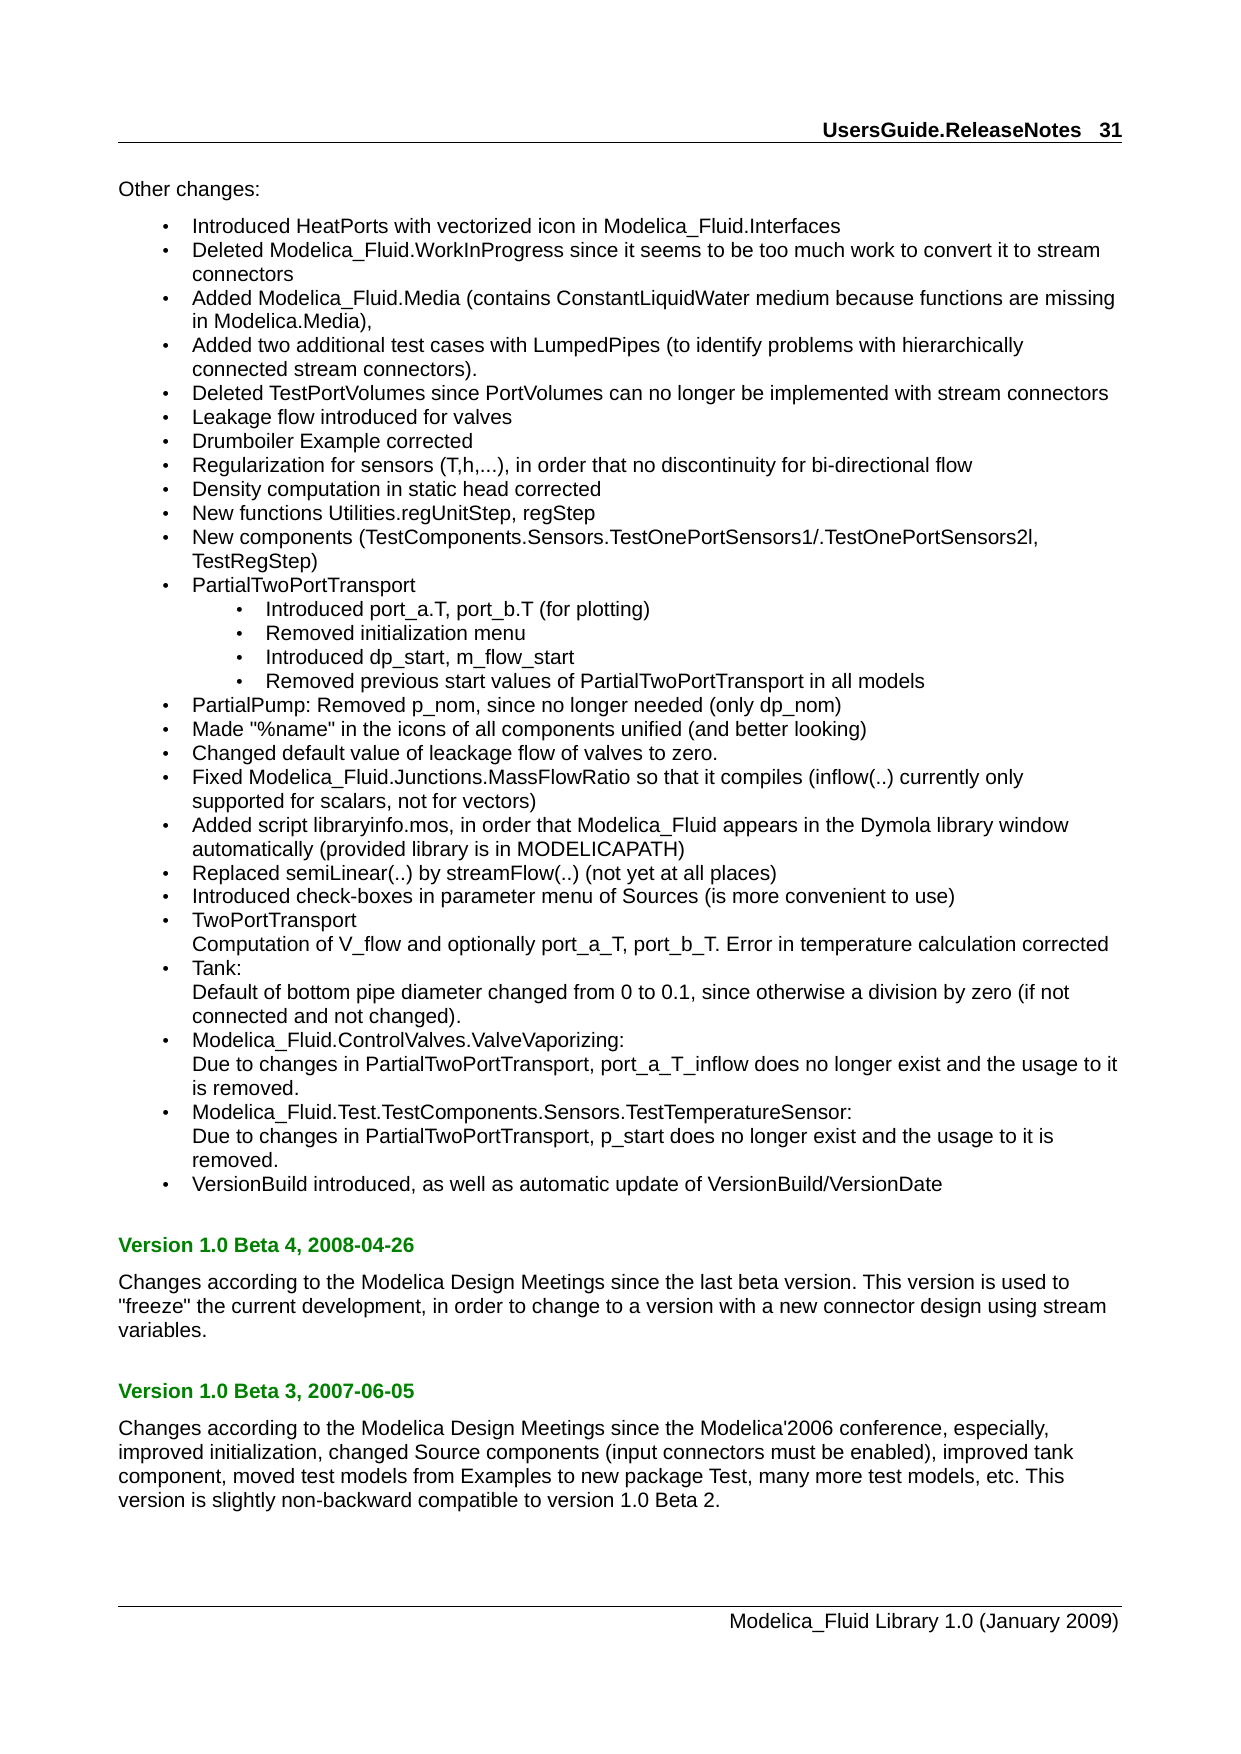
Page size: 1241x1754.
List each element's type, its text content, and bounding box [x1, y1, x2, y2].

list Fixed Modelica_Fluid.Junctions.MassFlowRatio so that it compiles (inflow(..) currently only supported for scalars, not for vectors) [162, 764, 1122, 812]
list PartialTwoPortTransport [162, 573, 1122, 597]
text Other changes: [118, 177, 1122, 201]
list Deleted TestPortVolumes since PortVolumes can no longer be implemented with stream connectors [162, 381, 1122, 405]
list Made "%name" in the icons of all components unified (and better looking) [162, 717, 1122, 741]
list Added script libraryinfo.mos, in order that Modelica_Fluid appears in the Dymola library window automatically (provided library is in MODELICAPATH) [162, 812, 1122, 860]
list Changed default value of leackage flow of valves to zero. [162, 741, 1122, 764]
list Added two additional test cases with LumpedPipes (to identify problems with hierarchically connected stream connectors). [162, 333, 1122, 381]
subtitle Version 1.0 Beta 3, 2007-06-05 [118, 1379, 1122, 1403]
list VersionBuild introduced, as well as automatic update of VersionBuild/VersionDate [162, 1172, 1122, 1196]
list New functions Utilities.regUnitStep, regStep [162, 501, 1122, 525]
list TwoPortTransport Computation of V_flow and optionally port_a_T, port_b_T. Error in temperature calculation corrected [162, 908, 1122, 956]
list Drumboiler Example corrected [162, 429, 1122, 453]
list PartialPump: Removed p_nom, since no longer needed (only dp_nom) [162, 693, 1122, 717]
list Modelica_Fluid.Test.TestComponents.Sensors.TestTemperatureSensor: Due to changes in PartialTwoPortTransport, p_start does no longer exist and the usage to it is removed. [162, 1100, 1122, 1172]
list Leakage flow introduced for valves [162, 405, 1122, 429]
list Added Modelica_Fluid.Media (contains ConstantLiquidWater medium because functions are missing in Modelica.Media), [162, 285, 1122, 333]
list Introduced port_a.T, port_b.T (for plotting) [236, 597, 1122, 621]
list Modelica_Fluid.ControlValves.ValveVaporizing: Due to changes in PartialTwoPortTransport, port_a_T_inflow does no longer exist and the usage to it is removed. [162, 1028, 1122, 1100]
list Removed initialization menu [236, 621, 1122, 645]
list Deleted Modelica_Fluid.WorkInProgress since it seems to be too much work to convert it to stream connectors [162, 237, 1122, 285]
list Introduced dp_start, m_flow_start [236, 645, 1122, 669]
list Introduced HeatPorts with vectorized icon in Modelica_Fluid.Interfaces [162, 213, 1122, 237]
list New components (TestComponents.Sensors.TestOnePortSensors1/.TestOnePortSensors2l, TestRegStep) [162, 525, 1122, 573]
list Introduced check-boxes in parameter menu of Sources (is more convenient to use) [162, 884, 1122, 908]
list Tank: Default of bottom pipe diameter changed from 0 to 0.1, since otherwise a division by zero (if not connected and not changed). [162, 956, 1122, 1028]
list Density computation in static head corrected [162, 477, 1122, 501]
text Changes according to the Modelica Design Meetings since the Modelica'2006 conference, especially, improved initialization, changed Source components (input connectors must be enabled), improved tank component, moved test models from Examples to new package Test, many more test models, etc. This version is slightly non-backward compatible to version 1.0 Beta 2. [118, 1416, 1122, 1511]
list Removed previous start values of PartialTwoPortTransport in all models [236, 669, 1122, 693]
subtitle Version 1.0 Beta 4, 2008-04-26 [118, 1233, 1122, 1257]
list Replaced semiLinear(..) by streamFlow(..) (not yet at all places) [162, 860, 1122, 884]
text Changes according to the Modelica Design Meetings since the last beta version. This version is used to "freeze" the current development, in order to change to a version with a new connector design using stream variables. [118, 1270, 1122, 1342]
list Regularization for sensors (T,h,...), in order that no discontinuity for bi-directional flow [162, 453, 1122, 477]
